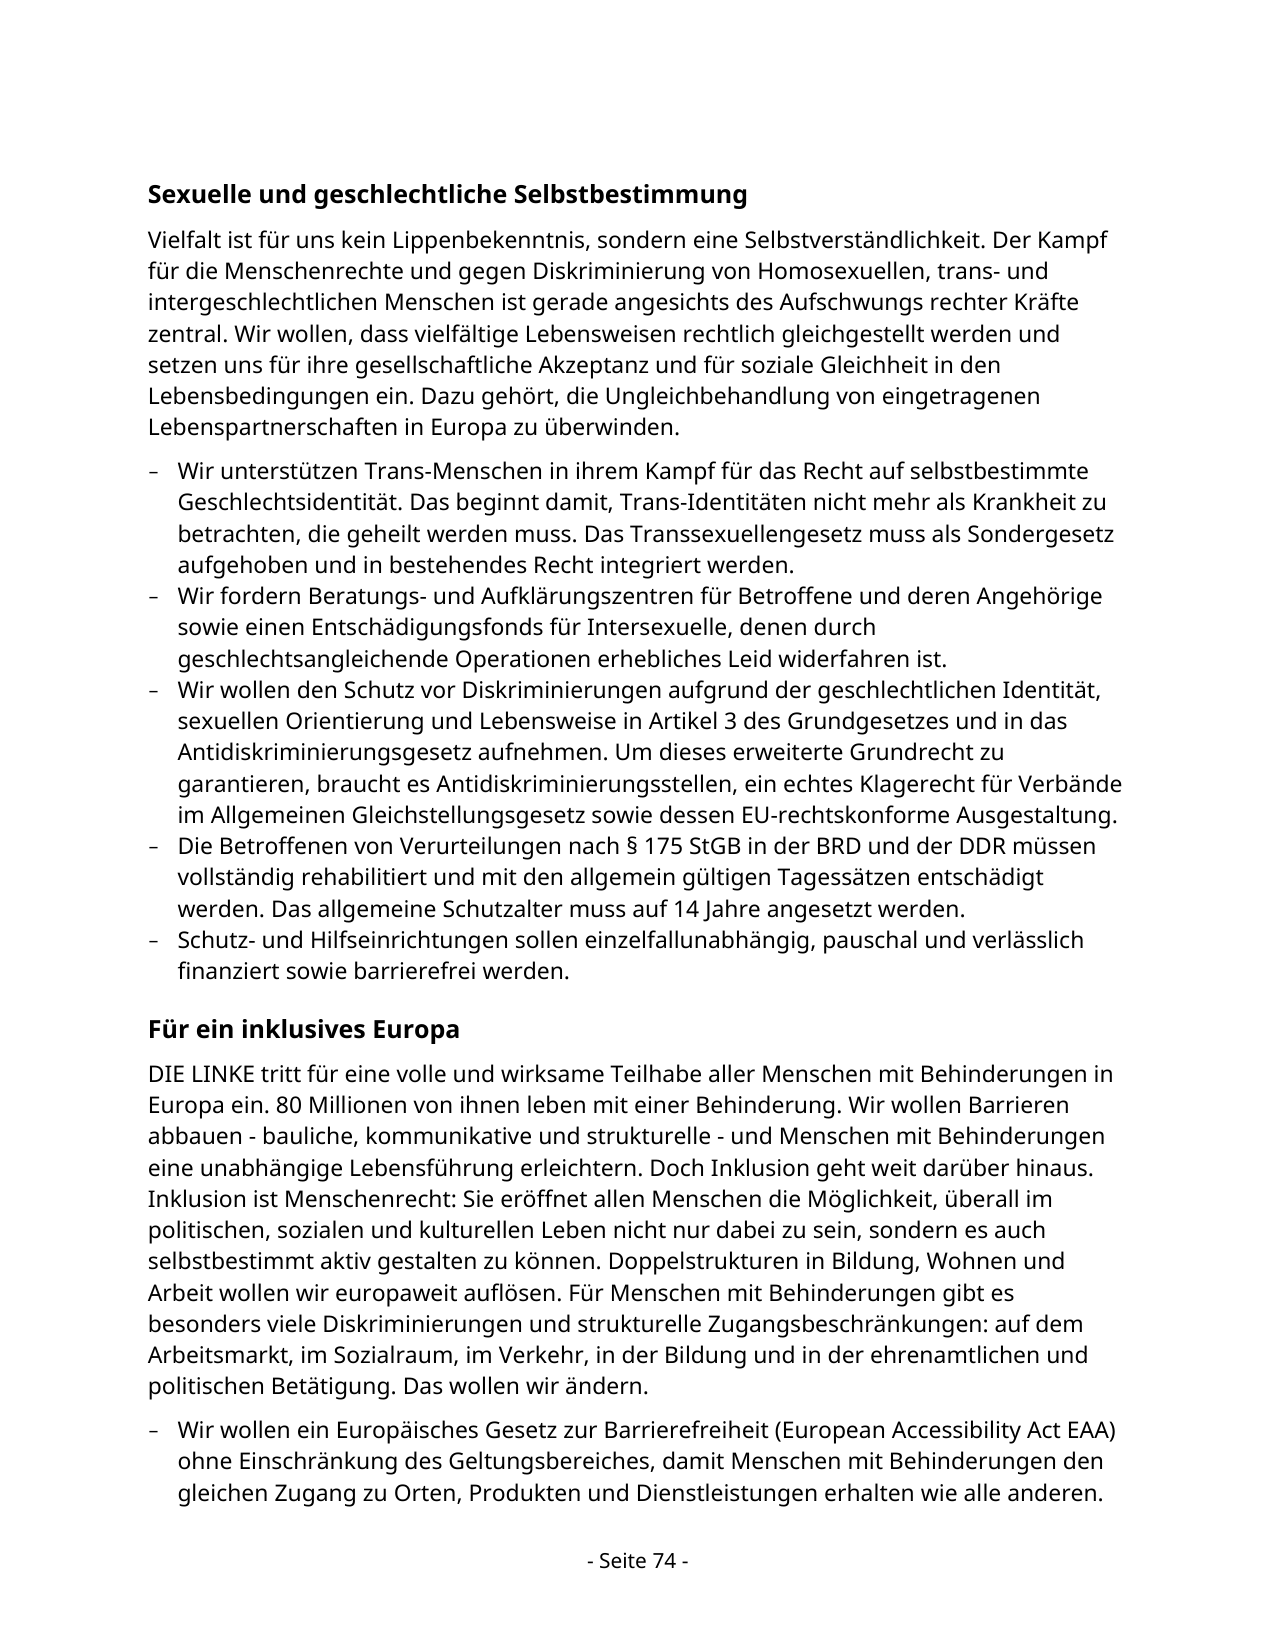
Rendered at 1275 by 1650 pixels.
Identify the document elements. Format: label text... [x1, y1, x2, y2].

list Wir unterstützen Trans-Menschen in ihrem Kampf für das Recht auf selbstbestimmte Geschlechtsidentität. Das beginnt damit, Trans-Identitäten nicht mehr als Krankheit zu betrachten, die geheilt werden muss. Das Transsexuellengesetz muss als Sondergesetz aufgehoben und in bestehendes Recht integriert werden. [148, 455, 1127, 580]
list Wir wollen ein Europäisches Gesetz zur Barrierefreiheit (European Accessibility Act EAA) ohne Einschränkung des Geltungsbereiches, damit Menschen mit Behinderungen den gleichen Zugang zu Orten, Produkten und Dienstleistungen erhalten wie alle anderen. [148, 1414, 1127, 1508]
text Vielfalt ist für uns kein Lippenbekenntnis, sondern eine Selbstverständlichkeit. Der Kampf für die Menschenrechte und gegen Diskriminierung von Homosexuellen, trans- und intergeschlechtlichen Menschen ist gerade angesichts des Aufschwungs rechter Kräfte zentral. Wir wollen, dass vielfältige Lebensweisen rechtlich gleichgestellt werden und setzen uns für ihre gesellschaftliche Akzeptanz und für soziale Gleichheit in den Lebensbedingungen ein. Dazu gehört, die Ungleichbehandlung von eingetragenen Lebenspartnerschaften in Europa zu überwinden. [148, 224, 1127, 442]
list Schutz- und Hilfseinrichtungen sollen einzelfallunabhängig, pauschal und verlässlich finanziert sowie barrierefrei werden. [148, 924, 1127, 986]
list Die Betroffenen von Verurteilungen nach § 175 StGB in der BRD und der DDR müssen vollständig rehabilitiert und mit den allgemein gültigen Tagessätzen entschädigt werden. Das allgemeine Schutzalter muss auf 14 Jahre angesetzt werden. [148, 830, 1127, 924]
list Wir fordern Beratungs- und Aufklärungszentren für Betroffene und deren Angehörige sowie einen Entschädigungsfonds für Intersexuelle, denen durch geschlechtsangleichende Operationen erhebliches Leid widerfahren ist. [148, 580, 1127, 674]
subtitle Sexuelle und geschlechtliche Selbstbestimmung [148, 177, 1127, 211]
list Wir wollen den Schutz vor Diskriminierungen aufgrund der geschlechtlichen Identität, sexuellen Orientierung und Lebensweise in Artikel 3 des Grundgesetzes und in das Antidiskriminierungsgesetz aufnehmen. Um dieses erweiterte Grundrecht zu garantieren, braucht es Antidiskriminierungsstellen, ein echtes Klagerecht für Verbände im Allgemeinen Gleichstellungsgesetz sowie dessen EU-rechtskonforme Ausgestaltung. [148, 674, 1127, 830]
text DIE LINKE tritt für eine volle und wirksame Teilhabe aller Menschen mit Behinderungen in Europa ein. 80 Millionen von ihnen leben mit einer Behinderung. Wir wollen Barrieren abbauen - bauliche, kommunikative und strukturelle - und Menschen mit Behinderungen eine unabhängige Lebensführung erleichtern. Doch Inklusion geht weit darüber hinaus. Inklusion ist Menschenrecht: Sie eröffnet allen Menschen die Möglichkeit, überall im politischen, sozialen und kulturellen Leben nicht nur dabei zu sein, sondern es auch selbstbestimmt aktiv gestalten zu können. Doppelstrukturen in Bildung, Wohnen und Arbeit wollen wir europaweit auflösen. Für Menschen mit Behinderungen gibt es besonders viele Diskriminierungen und strukturelle Zugangsbeschränkungen: auf dem Arbeitsmarkt, im Sozialraum, im Verkehr, in der Bildung und in der ehrenamtlichen und politischen Betätigung. Das wollen wir ändern. [148, 1058, 1127, 1402]
subtitle Für ein inklusives Europa [148, 1011, 1127, 1045]
